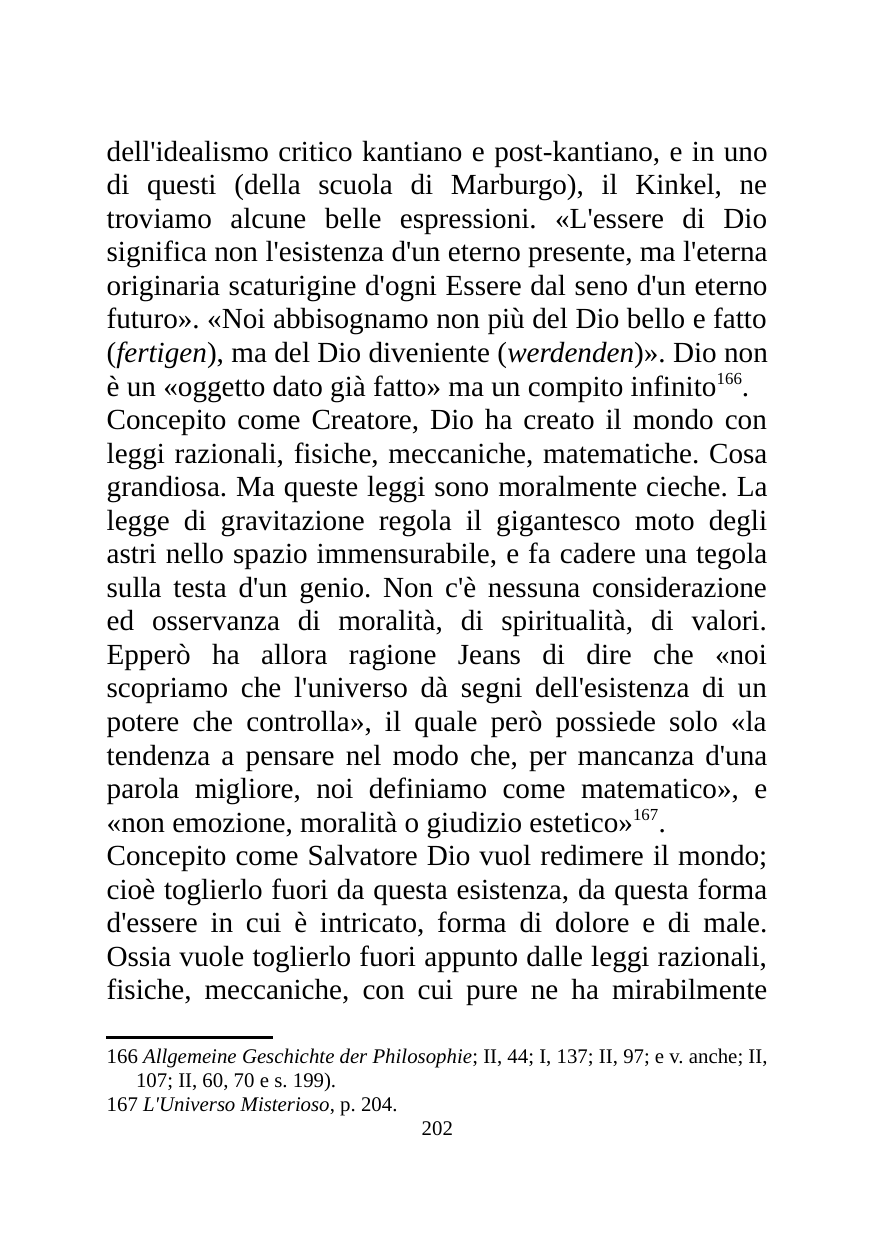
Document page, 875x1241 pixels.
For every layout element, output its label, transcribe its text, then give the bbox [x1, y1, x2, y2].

text Concepito come Salvatore Dio vuol redimere il mondo; cioè toglierlo fuori da questa esistenza, da questa forma d'essere in cui è intricato, forma di dolore e di male. Ossia vuole toglierlo fuori appunto dalle leggi razionali, fisiche, meccaniche, con cui pure ne ha mirabilmente [106, 838, 768, 1006]
text Allgemeine Geschichte der Philosophie; II, 44; I, 137; II, 97; e v. anche; II, 107; II, 60, 70 e s. 199). [106, 1043, 768, 1092]
text dell'idealismo critico kantiano e post-kantiano, e in uno di questi (della scuola di Marburgo), il Kinkel, ne troviamo alcune belle espressioni. «L'essere di Dio significa non l'esistenza d'un eterno presente, ma l'eterna originaria scaturigine d'ogni Essere dal seno d'un eterno futuro». «Noi abbisognamo non più del Dio bello e fatto (fertigen), ma del Dio diveniente (werdenden)». Dio non è un «oggetto dato già fatto» ma un compito infinito. [106, 134, 768, 402]
text Concepito come Creatore, Dio ha creato il mondo con leggi razionali, fisiche, meccaniche, matematiche. Cosa grandiosa. Ma queste leggi sono moralmente cieche. La legge di gravitazione regola il gigantesco moto degli astri nello spazio immensurabile, e fa cadere una tegola sulla testa d'un genio. Non c'è nessuna considerazione ed osservanza di moralità, di spiritualità, di valori. Epperò ha allora ragione Jeans di dire che «noi scopriamo che l'universo dà segni dell'esistenza di un potere che controlla», il quale però possiede solo «la tendenza a pensare nel modo che, per mancanza d'una parola migliore, noi definiamo come matematico», e «non emozione, moralità o giudizio estetico». [106, 402, 768, 838]
text L'Universo Misterioso, p. 204. [106, 1092, 768, 1116]
